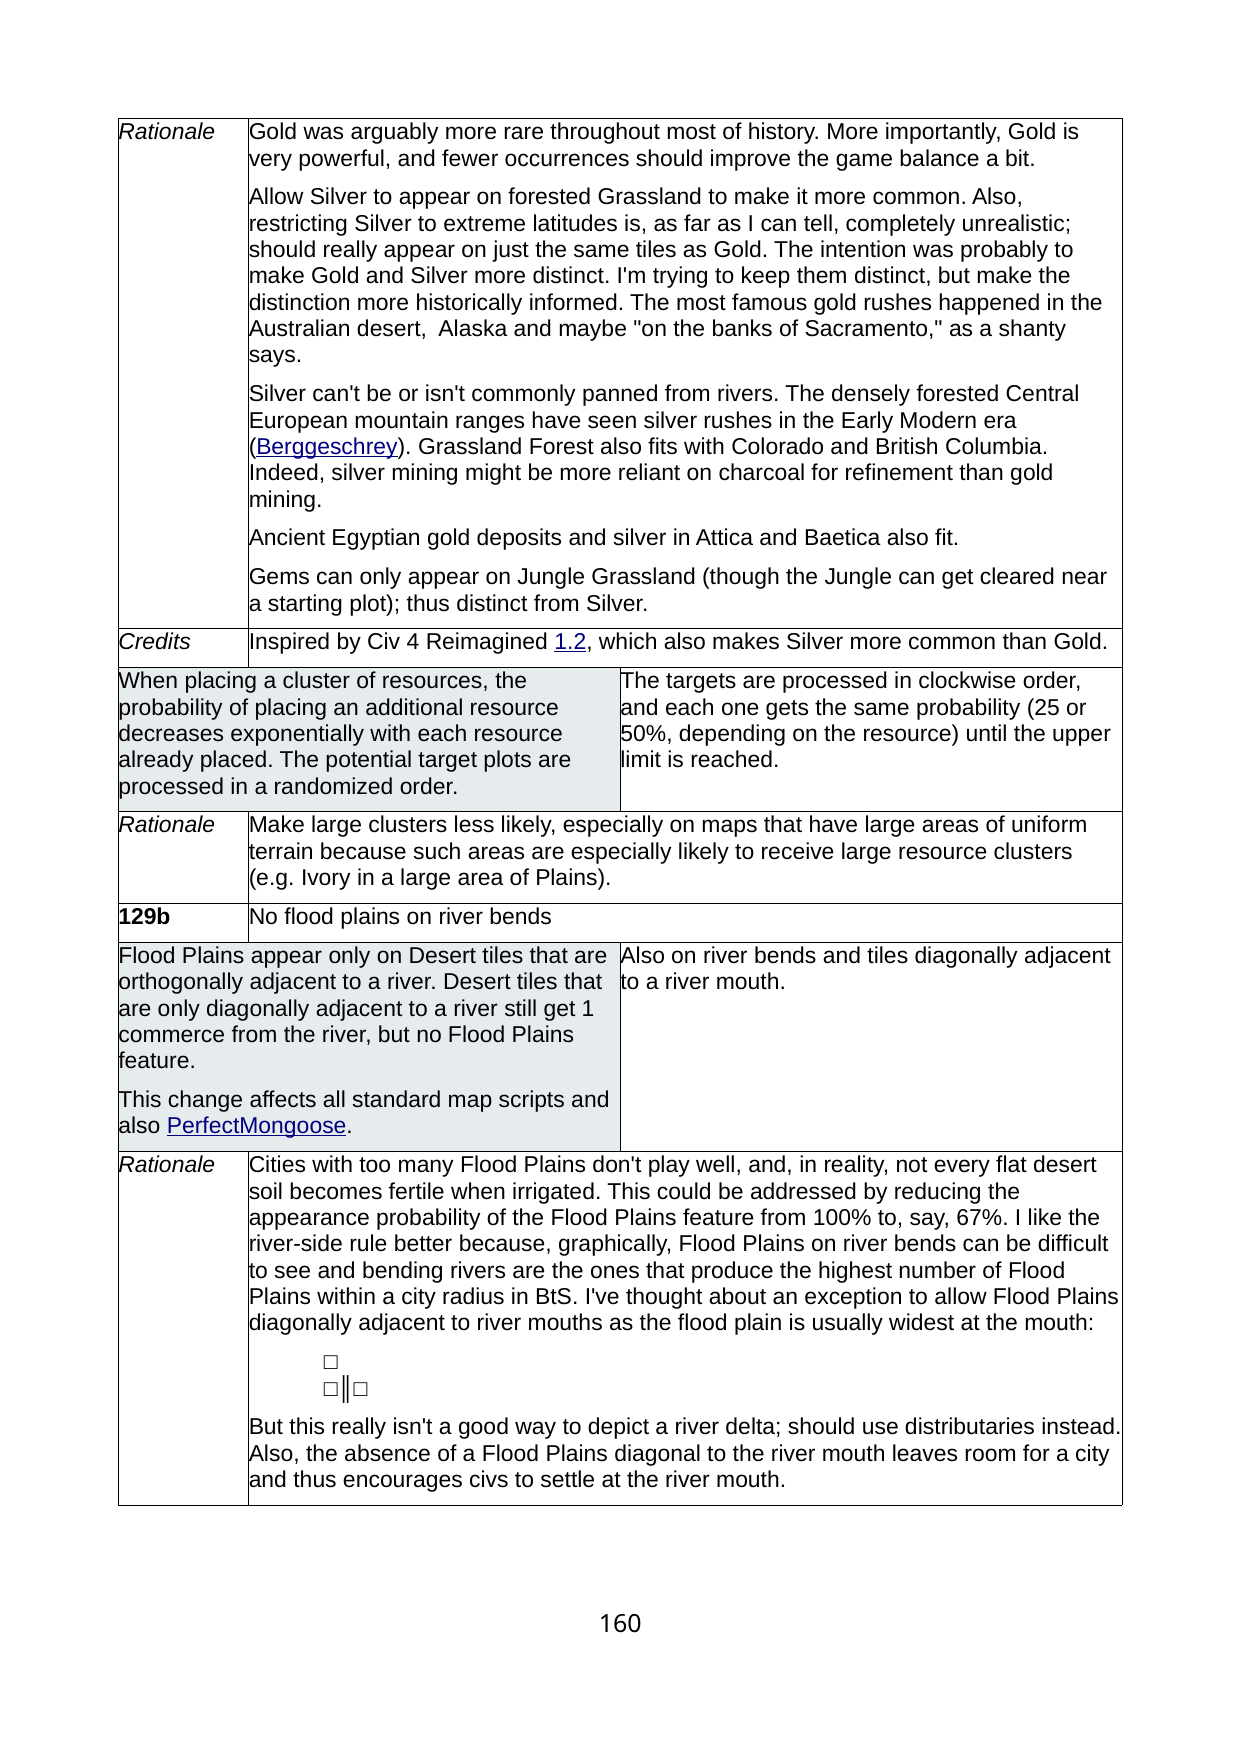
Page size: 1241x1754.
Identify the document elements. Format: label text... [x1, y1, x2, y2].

table_cell Credits [119, 629, 248, 667]
table_cell Gold was arguably more rare throughout most of history. More importantly, Gold is very powerful, and fewer occurrences should improve the game balance a bit. Allow Silver to appear on forested Grassland to make it more common. Also, restricting Silver to extreme latitudes is, as far as I can tell, completely unrealistic; should really appear on just the same tiles as Gold. The intention was probably to make Gold and Silver more distinct. I'm trying to keep them distinct, but make the distinction more historically informed. The most famous gold rushes happened in the Australian desert, Alaska and maybe "on the banks of Sacramento," as a shanty says. Silver can't be or isn't commonly panned from rivers. The densely forested Central European mountain ranges have seen silver rushes in the Early Modern era (Berggeschrey). Grassland Forest also fits with Colorado and British Columbia. Indeed, silver mining might be more reliant on charcoal for refinement than gold mining. Ancient Egyptian gold deposits and silver in Attica and Baetica also fit. Gems can only appear on Jungle Grassland (though the Jungle can get cleared near a starting plot); thus distinct from Silver. [249, 119, 1122, 628]
table_cell Rationale [119, 119, 248, 628]
table_cell Cities with too many Flood Plains don't play well, and, in reality, not every flat desert soil becomes fertile when irrigated. This could be addressed by reducing the appearance probability of the Flood Plains feature from 100% to, say, 67%. I like the river-side rule better because, graphically, Flood Plains on river bends can be difficult to see and bending rivers are the ones that produce the highest number of Flood Plains within a city radius in BtS. I've thought about an exception to allow Flood Plains diagonally adjacent to river mouths as the flood plain is usually widest at the mouth: □ □║□ But this really isn't a good way to depict a river delta; should use distributaries instead. Also, the absence of a Flood Plains diagonal to the river mouth leaves room for a city and thus encourages civs to settle at the river mouth. [249, 1152, 1122, 1505]
table_cell Make large clusters less likely, especially on maps that have large areas of uniform terrain because such areas are especially likely to receive large resource clusters (e.g. Ivory in a large area of Plains). [249, 812, 1122, 903]
table_cell Inspired by Civ 4 Reimagined 1.2, which also makes Silver more common than Gold. [249, 629, 1122, 667]
table_cell The targets are processed in clockwise order, and each one gets the same probability (25 or 50%, depending on the resource) until the upper limit is reached. [621, 668, 1122, 811]
table_cell Also on river bends and tiles diagonally adjacent to a river mouth. [621, 943, 1122, 1151]
table_cell Rationale [119, 1152, 248, 1505]
table_cell When placing a cluster of resources, the probability of placing an additional resource decreases exponentially with each resource already placed. The potential target plots are processed in a randomized order. [119, 668, 620, 811]
table_cell Flood Plains appear only on Desert tiles that are orthogonally adjacent to a river. Desert tiles that are only diagonally adjacent to a river still get 1 commerce from the river, but no Flood Plains feature. This change affects all standard map scripts and also PerfectMongoose. [119, 943, 620, 1151]
table_cell No flood plains on river bends [249, 904, 1122, 942]
table_cell 129b [119, 904, 248, 942]
table_cell Rationale [119, 812, 248, 903]
